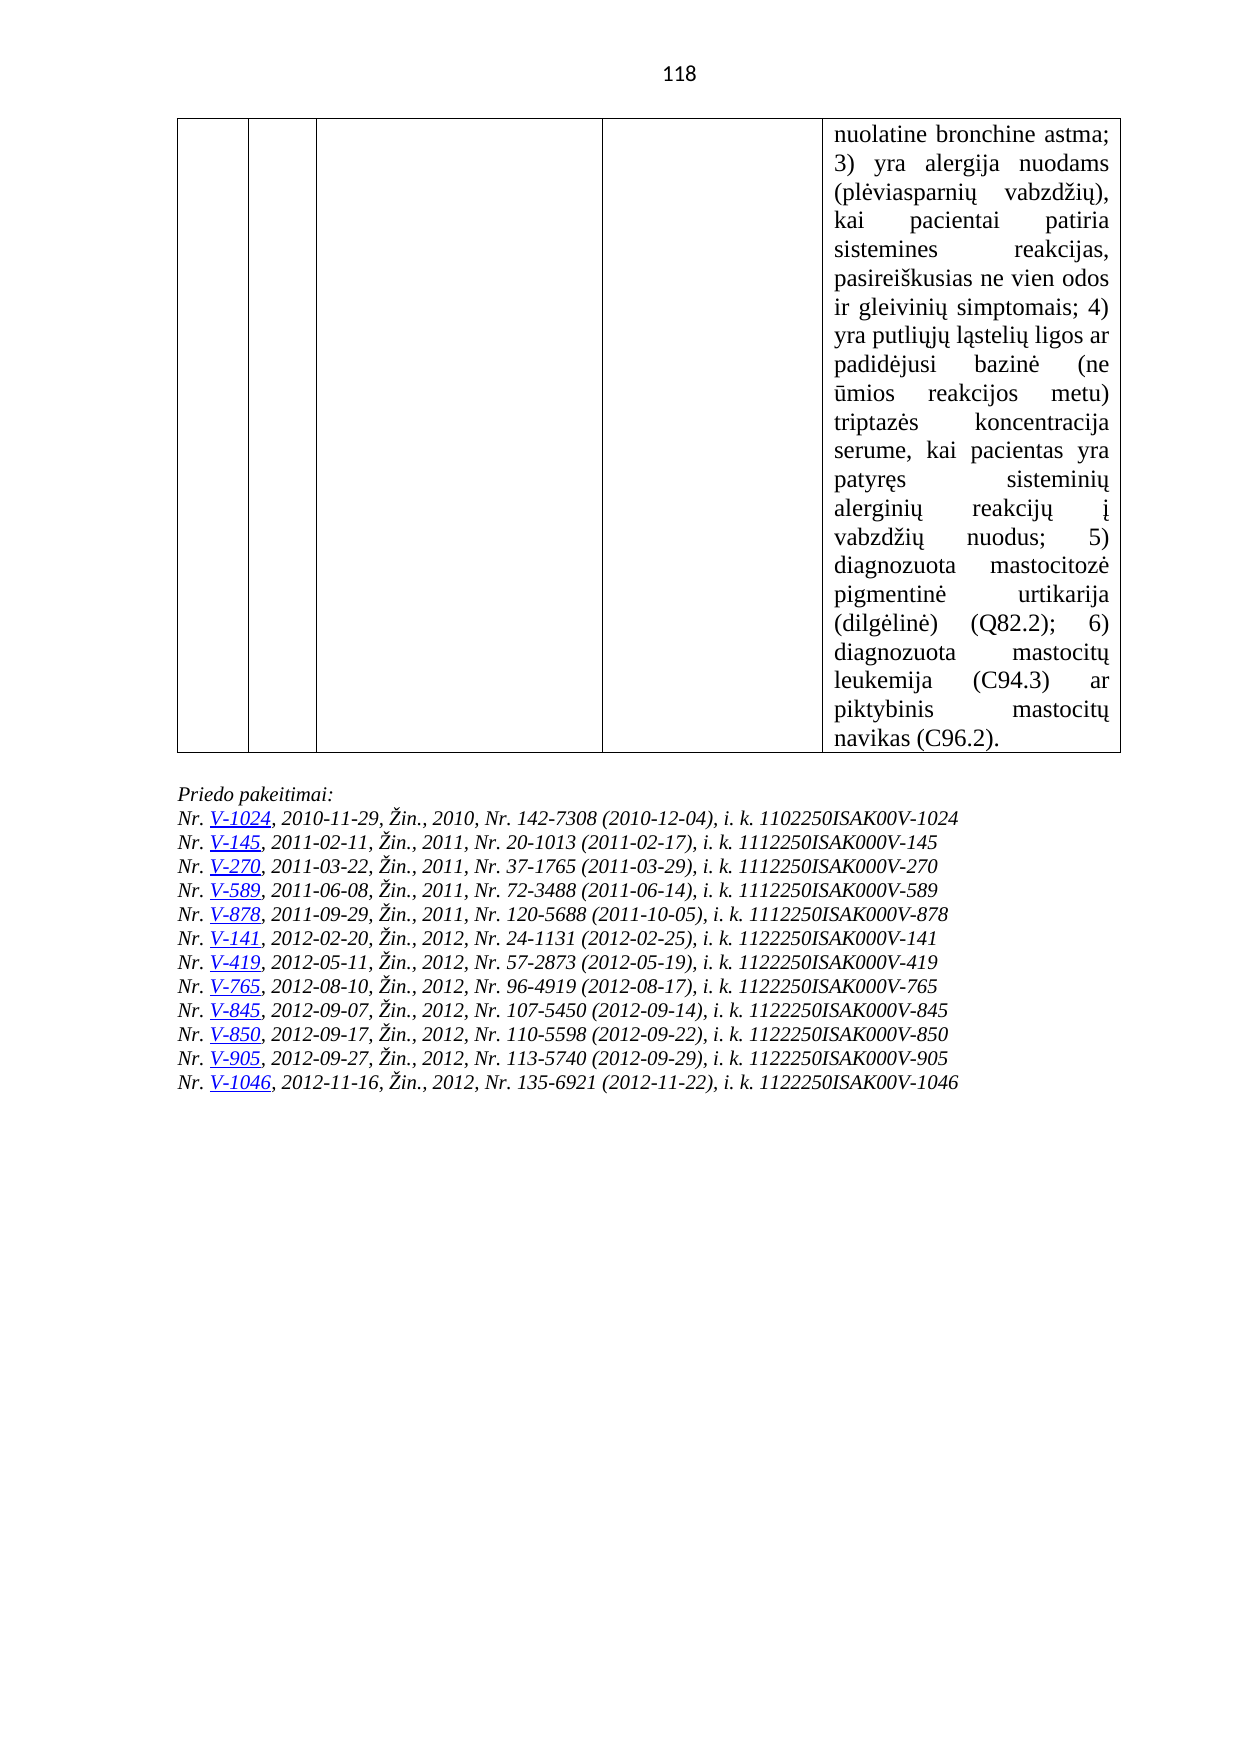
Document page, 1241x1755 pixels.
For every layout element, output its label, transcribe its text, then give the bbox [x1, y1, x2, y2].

text Nr. V-1046, 2012-11-16, Žin., 2012, Nr. 135-6921 (2012-11-22), i. k. 1122250ISAK00V-1046 [177, 1070, 1181, 1094]
text Nr. V-270, 2011-03-22, Žin., 2011, Nr. 37-1765 (2011-03-29), i. k. 1112250ISAK000V-270 [177, 854, 1181, 878]
text Nr. V-1024, 2010-11-29, Žin., 2010, Nr. 142-7308 (2010-12-04), i. k. 1102250ISAK00V-1024 [177, 806, 1181, 829]
text Nr. V-765, 2012-08-10, Žin., 2012, Nr. 96-4919 (2012-08-17), i. k. 1122250ISAK000V-765 [177, 974, 1181, 998]
text Nr. V-145, 2011-02-11, Žin., 2011, Nr. 20-1013 (2011-02-17), i. k. 1112250ISAK000V-145 [177, 829, 1181, 854]
text Nr. V-419, 2012-05-11, Žin., 2012, Nr. 57-2873 (2012-05-19), i. k. 1122250ISAK000V-419 [177, 950, 1181, 974]
text Priedo pakeitimai: [177, 781, 1181, 806]
text Nr. V-141, 2012-02-20, Žin., 2012, Nr. 24-1131 (2012-02-25), i. k. 1122250ISAK000V-141 [177, 926, 1181, 950]
table_cell [603, 119, 822, 752]
text Nr. V-850, 2012-09-17, Žin., 2012, Nr. 110-5598 (2012-09-22), i. k. 1122250ISAK000V-850 [177, 1022, 1181, 1046]
text Nr. V-878, 2011-09-29, Žin., 2011, Nr. 120-5688 (2011-10-05), i. k. 1112250ISAK000V-878 [177, 902, 1181, 926]
table_cell [1121, 118, 1126, 752]
table_cell [178, 119, 248, 752]
text Nr. V-905, 2012-09-27, Žin., 2012, Nr. 113-5740 (2012-09-29), i. k. 1122250ISAK000V-905 [177, 1046, 1181, 1070]
text Nr. V-589, 2011-06-08, Žin., 2011, Nr. 72-3488 (2011-06-14), i. k. 1112250ISAK000V-589 [177, 878, 1181, 902]
table_cell nuolatine bronchine astma; 3) yra alergija nuodams (plėviasparnių vabzdžių), kai pacientai patiria sistemines reakcijas, pasireiškusias ne vien odos ir gleivinių simptomais; 4) yra putliųjų ląstelių ligos ar padidėjusi bazinė (ne ūmios reakcijos metu) triptazės koncentracija serume, kai pacientas yra patyręs sisteminių alerginių reakcijų į vabzdžių nuodus; 5) diagnozuota mastocitozė pigmentinė urtikarija (dilgėlinė) (Q82.2); 6) diagnozuota mastocitų leukemija (C94.3) ar piktybinis mastocitų navikas (C96.2). [823, 119, 1120, 752]
text Nr. V-845, 2012-09-07, Žin., 2012, Nr. 107-5450 (2012-09-14), i. k. 1122250ISAK000V-845 [177, 998, 1181, 1022]
table_cell [317, 119, 602, 752]
table_cell [249, 119, 316, 752]
